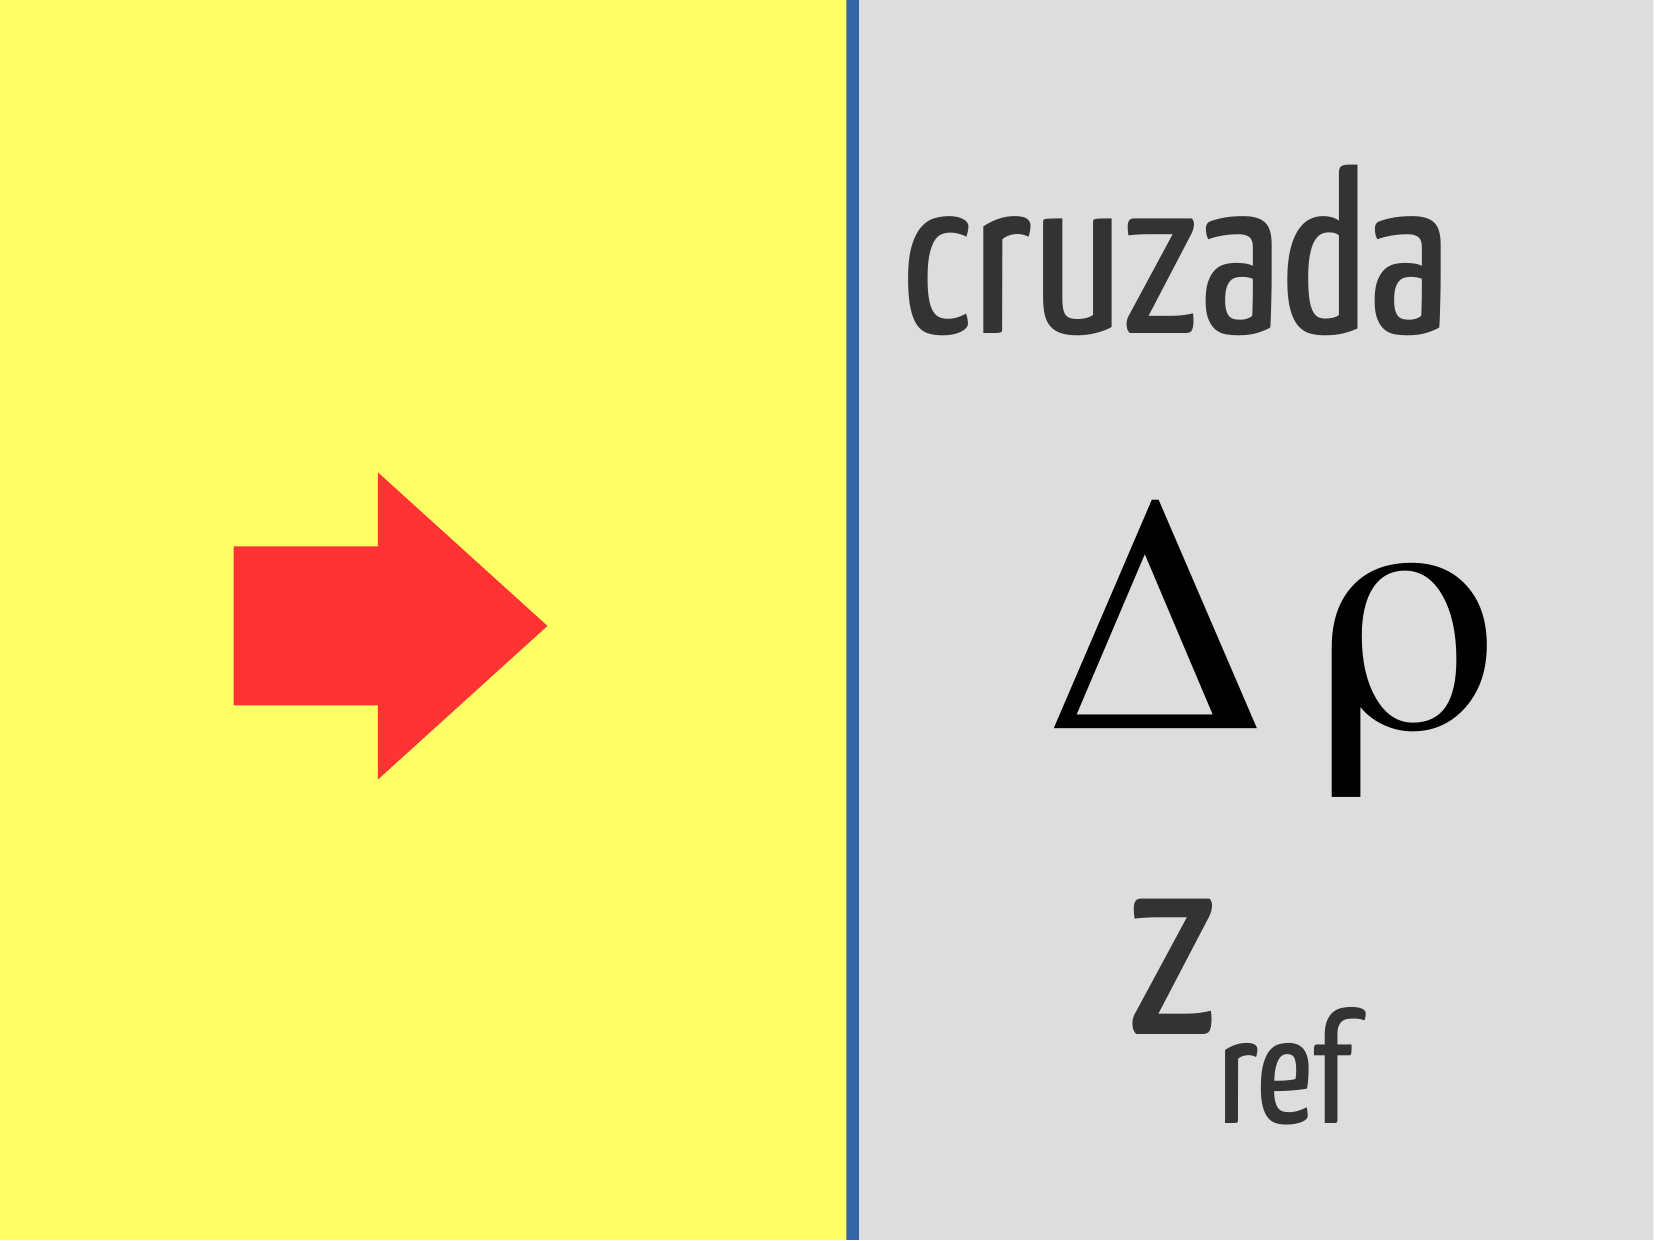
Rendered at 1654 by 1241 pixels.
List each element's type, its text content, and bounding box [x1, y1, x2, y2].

chart [1028, 481, 1514, 814]
title validação cruzada [859, 62, 1545, 430]
text_box [0, 0, 847, 1241]
text_box zref [1113, 814, 1465, 1204]
